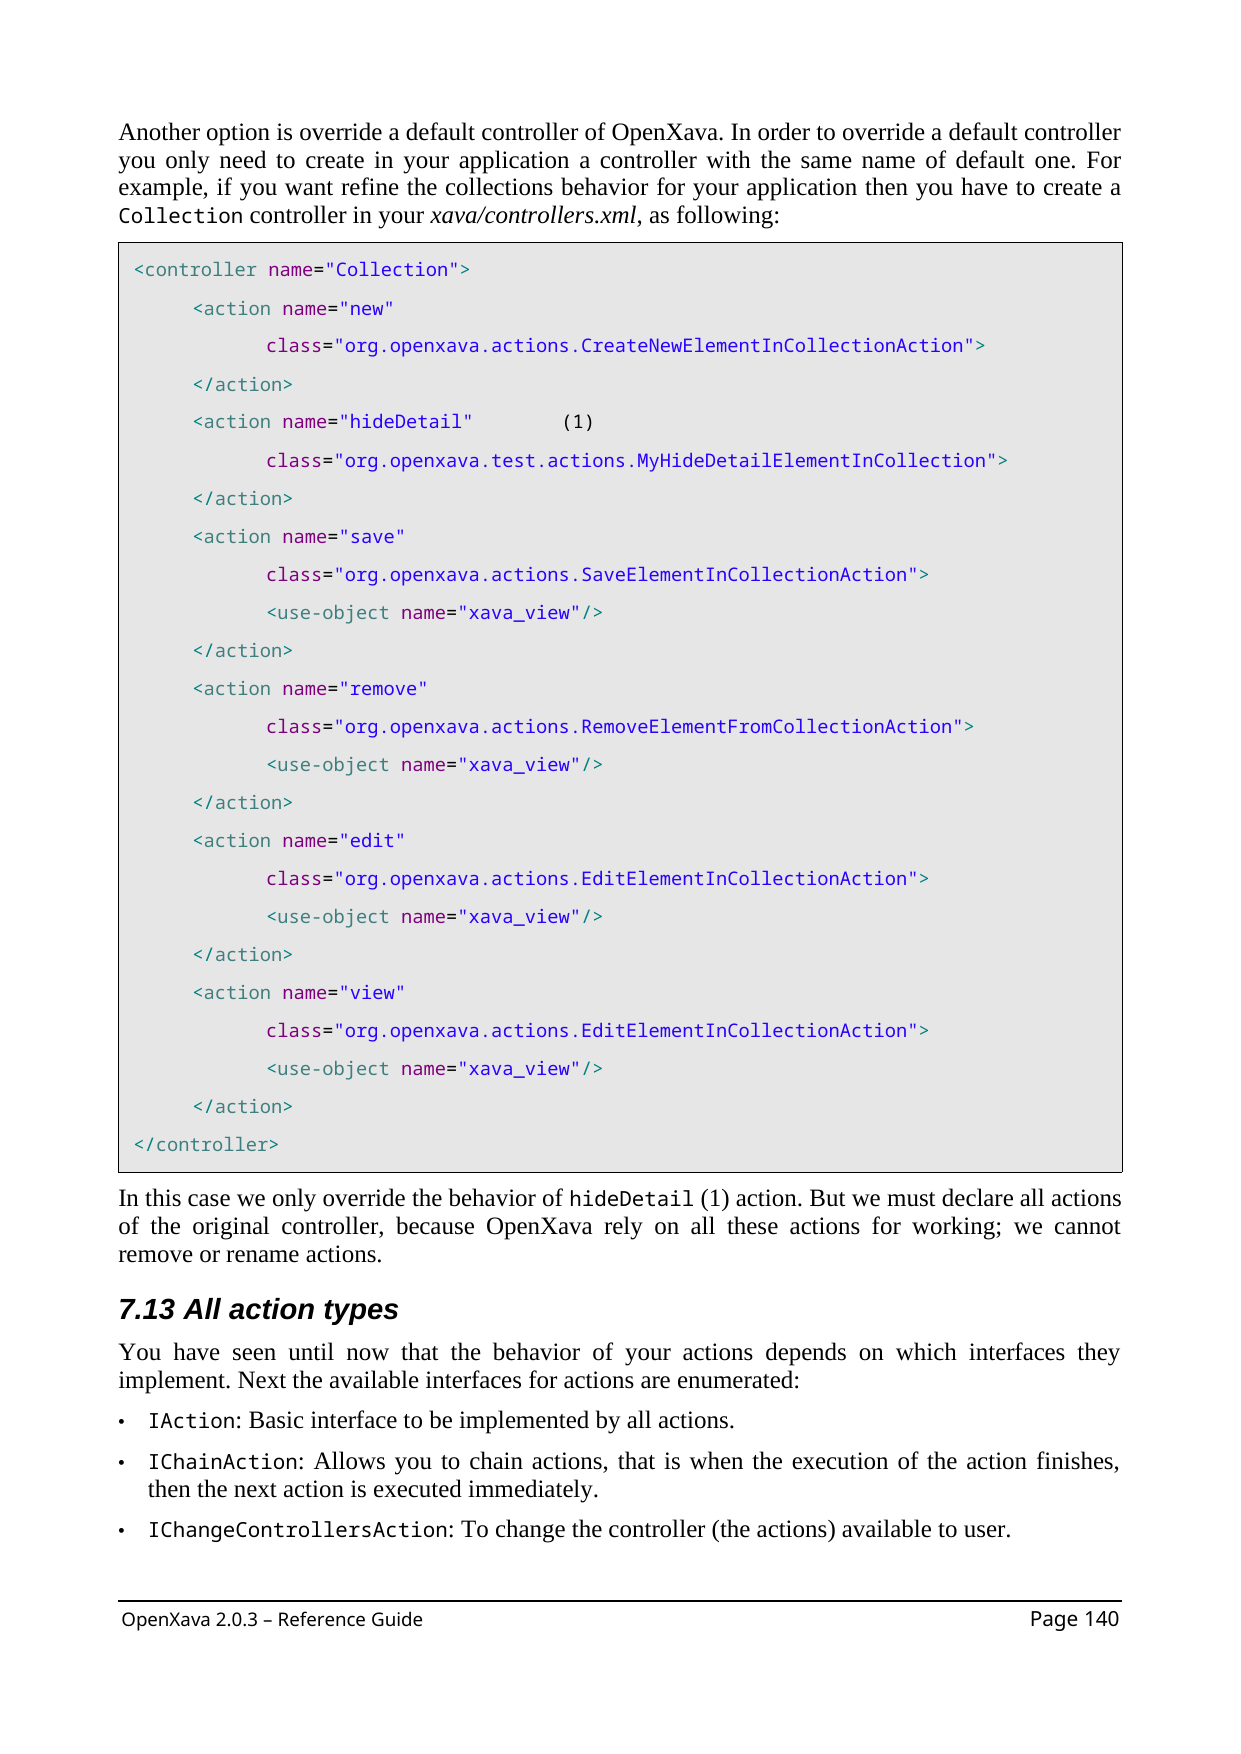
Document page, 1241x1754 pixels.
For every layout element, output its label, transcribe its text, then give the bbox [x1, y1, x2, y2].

text <use-object name="xava_view"/> [119, 888, 1122, 926]
text You have seen until now that the behavior of your actions depends on which interfaces they implement. Next the available interfaces for actions are enumerated: [118, 1338, 1122, 1393]
list IChangeControllersAction: To change the controller (the actions) available to user. [118, 1515, 1122, 1543]
text <action name="remove" [119, 660, 1122, 698]
text class="org.openxava.actions.SaveElementInCollectionAction"> [119, 546, 1122, 584]
text </action> [119, 1078, 1122, 1116]
text <action name="hideDetail" (1) [119, 394, 1122, 432]
text </action> [119, 926, 1122, 964]
text <use-object name="xava_view"/> [119, 736, 1122, 774]
text <action name="new" [119, 280, 1122, 318]
text class="org.openxava.actions.RemoveElementFromCollectionAction"> [119, 698, 1122, 736]
text </action> [119, 622, 1122, 660]
text </action> [119, 470, 1122, 508]
text <controller name="Collection"> [119, 243, 1122, 280]
text <use-object name="xava_view"/> [119, 1040, 1122, 1078]
text class="org.openxava.test.actions.MyHideDetailElementInCollection"> [119, 432, 1122, 470]
text class="org.openxava.actions.EditElementInCollectionAction"> [119, 1002, 1122, 1040]
text <action name="edit" [119, 812, 1122, 850]
text <use-object name="xava_view"/> [119, 584, 1122, 622]
text </action> [119, 356, 1122, 394]
list IChainAction: Allows you to chain actions, that is when the execution of the action finishes, then the next action is executed immediately. [118, 1447, 1122, 1503]
text </action> [119, 774, 1122, 812]
list IAction: Basic interface to be implemented by all actions. [118, 1406, 1122, 1434]
text <action name="view" [119, 964, 1122, 1002]
subtitle All action types [118, 1293, 1122, 1326]
text class="org.openxava.actions.EditElementInCollectionAction"> [119, 850, 1122, 888]
text In this case we only override the behavior of hideDetail (1) action. But we must declare all actions of the original controller, because OpenXava rely on all these actions for working; we cannot remove or rename actions. [118, 1184, 1122, 1268]
text <action name="save" [119, 508, 1122, 546]
text </controller> [119, 1116, 1122, 1172]
text Another option is override a default controller of OpenXava. In order to override a default controller you only need to create in your application a controller with the same name of default one. For example, if you want refine the collections behavior for your application then you have to create a Collection controller in your xava/controllers.xml, as following: [118, 118, 1122, 229]
text class="org.openxava.actions.CreateNewElementInCollectionAction"> [119, 318, 1122, 356]
